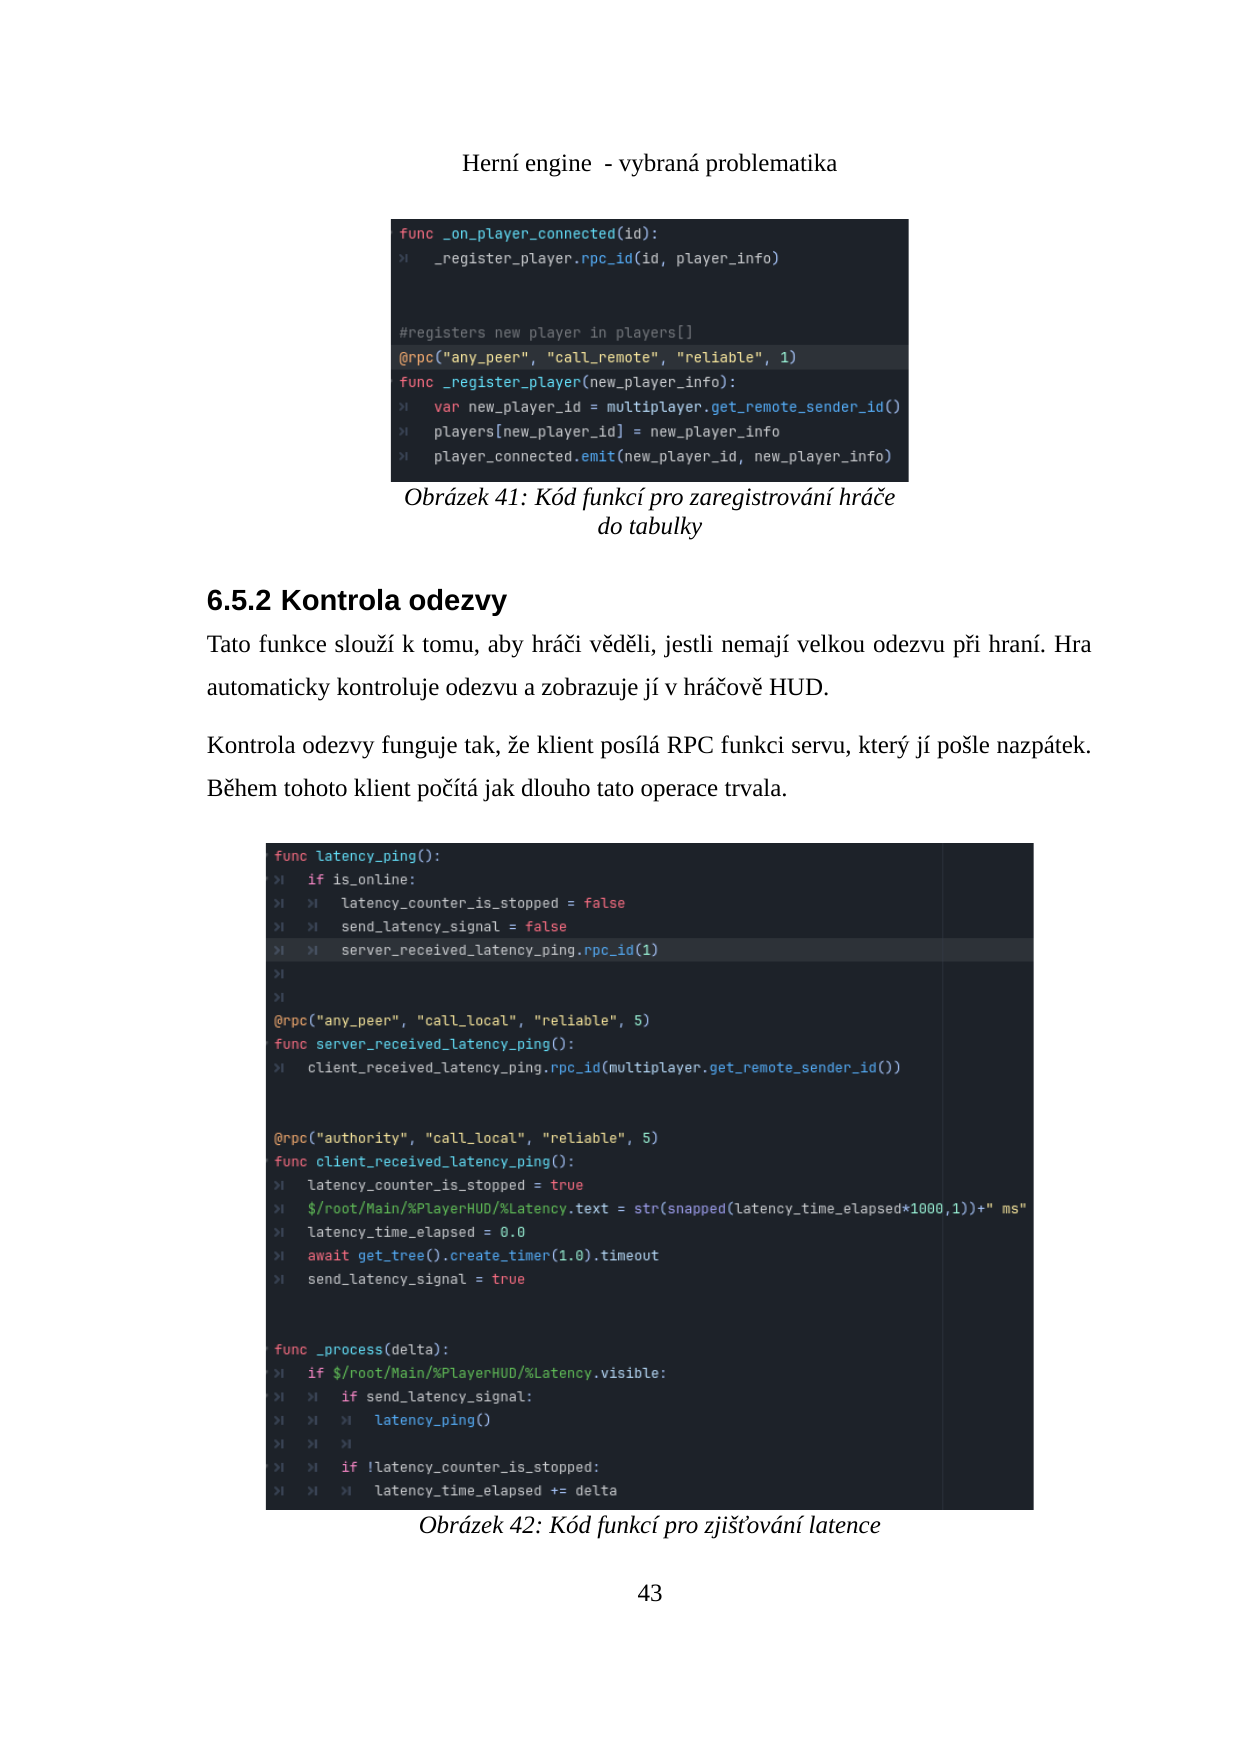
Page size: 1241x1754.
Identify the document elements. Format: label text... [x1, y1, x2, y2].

picture [265, 843, 1034, 1510]
text Tato funkce slouží k tomu, aby hráči věděli, jestli nemají velkou odezvu při hraní. Hra automaticky kontroluje odezvu a zobrazuje jí v hráčově HUD. [207, 629, 1093, 701]
subtitle Kontrola odezvy [207, 583, 1093, 617]
picture [390, 219, 909, 482]
text Kontrola odezvy funguje tak, že klient posílá RPC funkci servu, který jí pošle nazpátek. Během tohoto klient počítá jak dlouho tato operace trvala. [207, 730, 1093, 802]
text Obrázek 41: Kód funkcí pro zaregistrování hráče do tabulky [391, 482, 909, 539]
text Obrázek 42: Kód funkcí pro zjišťování latence [266, 1510, 1033, 1538]
